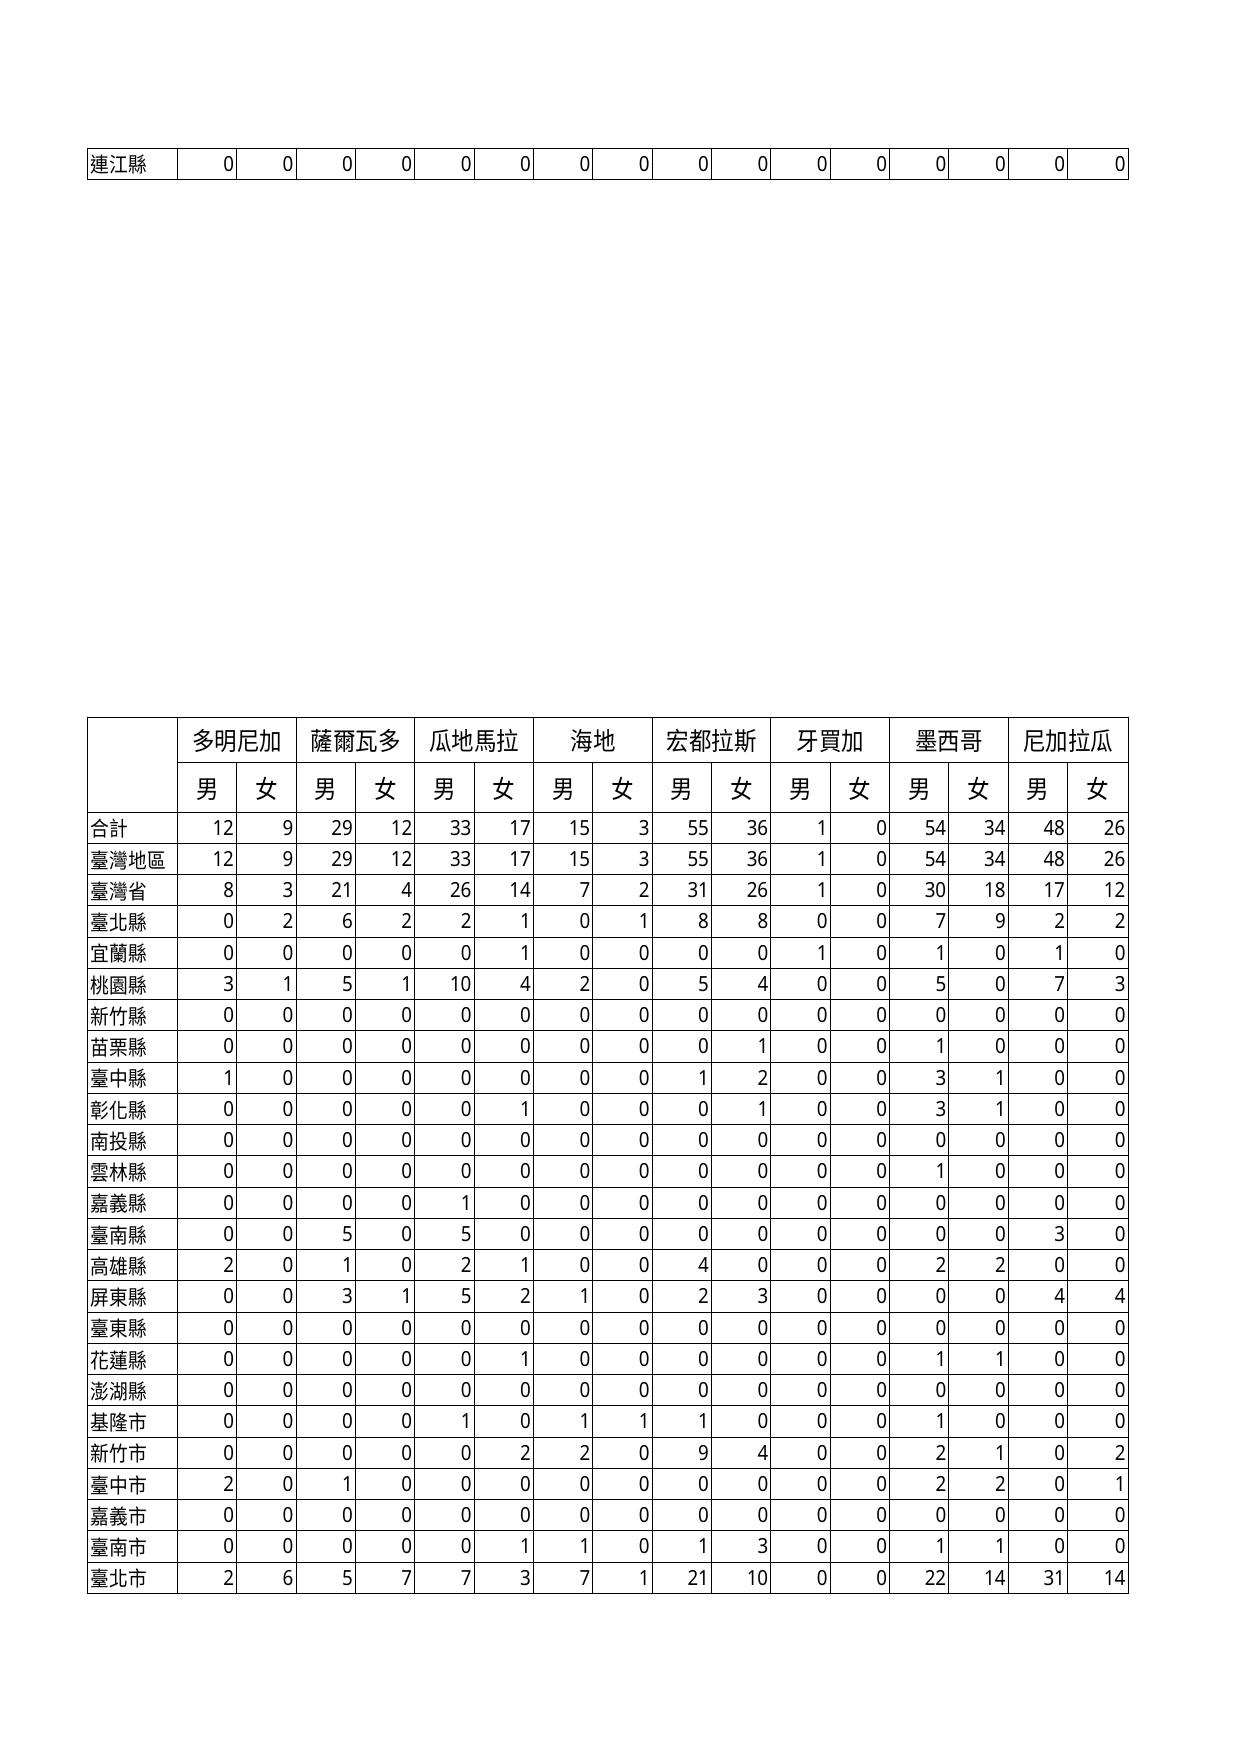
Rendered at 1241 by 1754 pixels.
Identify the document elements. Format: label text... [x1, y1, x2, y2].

table_cell 2 [1068, 906, 1128, 937]
table_cell 0 [593, 1281, 652, 1312]
table_cell 0 [593, 1125, 652, 1155]
table_cell 3 [890, 1063, 948, 1093]
table_cell 0 [890, 1188, 948, 1218]
table_cell 0 [1068, 1313, 1128, 1343]
table_cell 0 [890, 149, 948, 179]
table_cell 1 [771, 844, 830, 874]
table_cell 0 [534, 906, 592, 937]
table_cell 南投縣 [88, 1125, 177, 1155]
table_cell 1 [475, 1344, 533, 1374]
table_cell 0 [593, 969, 652, 999]
table_cell 4 [712, 1438, 770, 1468]
table_cell 2 [593, 875, 652, 905]
table_cell 15 [534, 844, 592, 874]
table_cell 0 [178, 938, 236, 968]
table_cell 1 [771, 813, 830, 843]
table_cell 0 [356, 1531, 414, 1562]
table_cell 0 [831, 1563, 889, 1593]
table_cell 0 [356, 1094, 414, 1124]
table_cell 0 [593, 1313, 652, 1343]
table_cell 2 [890, 1438, 948, 1468]
table_cell 2 [475, 1281, 533, 1312]
table_cell 0 [1009, 1188, 1067, 1218]
table_cell 0 [831, 1156, 889, 1187]
table_cell 0 [890, 1125, 948, 1155]
table_cell 0 [297, 1406, 355, 1437]
table_cell 21 [653, 1563, 711, 1593]
table_header 尼加拉瓜 [1009, 718, 1128, 762]
table_cell 1 [178, 1063, 236, 1093]
table_cell 0 [949, 149, 1008, 179]
table_cell 女 [593, 763, 652, 812]
table_cell 0 [771, 1000, 830, 1030]
table_cell 合計 [88, 813, 177, 843]
table_cell 0 [178, 1500, 236, 1530]
table_cell 3 [297, 1281, 355, 1312]
table_cell 2 [712, 1063, 770, 1093]
table_cell 0 [237, 1219, 296, 1249]
table_cell 0 [237, 1188, 296, 1218]
table_cell 0 [297, 1313, 355, 1343]
table_cell 0 [1009, 1469, 1067, 1499]
table_cell 0 [771, 1281, 830, 1312]
table_cell 高雄縣 [88, 1250, 177, 1280]
table_cell 5 [415, 1219, 474, 1249]
table_cell 9 [237, 844, 296, 874]
table_cell 0 [949, 1031, 1008, 1062]
table_cell 0 [297, 1156, 355, 1187]
table_cell 0 [949, 1500, 1008, 1530]
table_cell 0 [356, 1250, 414, 1280]
table_cell 0 [1068, 1156, 1128, 1187]
table_cell 0 [890, 1219, 948, 1249]
table_cell 34 [949, 844, 1008, 874]
table_cell 31 [1009, 1563, 1067, 1593]
table_cell 0 [593, 149, 652, 179]
table_cell 0 [356, 1156, 414, 1187]
table_cell 0 [178, 1031, 236, 1062]
table_cell 男 [771, 763, 830, 812]
table_cell 0 [1009, 1250, 1067, 1280]
table_cell 0 [237, 1156, 296, 1187]
table_cell 0 [771, 1469, 830, 1499]
table_cell 臺南縣 [88, 1219, 177, 1249]
table_cell 33 [415, 813, 474, 843]
table_cell 嘉義縣 [88, 1188, 177, 1218]
table_cell 0 [593, 1500, 652, 1530]
table_cell 0 [831, 1313, 889, 1343]
table_cell 0 [890, 1375, 948, 1405]
table_cell 9 [949, 906, 1008, 937]
table_cell 0 [297, 938, 355, 968]
table_cell 0 [593, 1000, 652, 1030]
table_cell 0 [1068, 1250, 1128, 1280]
table_cell 0 [178, 1531, 236, 1562]
table_cell 17 [475, 844, 533, 874]
table_cell 0 [415, 1125, 474, 1155]
table_cell 0 [593, 1344, 652, 1374]
table_cell 0 [534, 1188, 592, 1218]
table_cell 1 [712, 1031, 770, 1062]
table_cell 1 [712, 1094, 770, 1124]
table_cell 3 [1009, 1219, 1067, 1249]
table_cell 0 [653, 1156, 711, 1187]
table_cell 29 [297, 844, 355, 874]
table_cell 0 [237, 149, 296, 179]
table_cell 0 [475, 1031, 533, 1062]
table_cell 男 [1009, 763, 1067, 812]
table_cell 0 [593, 1063, 652, 1093]
table_cell 8 [653, 906, 711, 937]
table_cell 0 [771, 1031, 830, 1062]
table_cell 0 [475, 149, 533, 179]
table_cell 連江縣 [88, 149, 177, 179]
table_cell 21 [297, 875, 355, 905]
table_cell 5 [297, 1563, 355, 1593]
table_cell 36 [712, 813, 770, 843]
table_cell 0 [534, 938, 592, 968]
table_cell 1 [475, 906, 533, 937]
table_cell 0 [831, 1281, 889, 1312]
table_cell 0 [534, 1000, 592, 1030]
table_header 瓜地馬拉 [415, 718, 533, 762]
table_cell 7 [534, 875, 592, 905]
table_cell 嘉義市 [88, 1500, 177, 1530]
table_cell 0 [356, 938, 414, 968]
table_cell 17 [475, 813, 533, 843]
table_cell 0 [712, 1125, 770, 1155]
table_cell 0 [178, 1219, 236, 1249]
table_header [88, 718, 177, 812]
table_cell 臺灣地區 [88, 844, 177, 874]
table_cell 4 [475, 969, 533, 999]
table_cell 臺灣省 [88, 875, 177, 905]
table_cell 1 [949, 1344, 1008, 1374]
table_cell 1 [593, 1406, 652, 1437]
table_cell 0 [712, 1313, 770, 1343]
table_cell 0 [237, 1313, 296, 1343]
table_cell 0 [178, 149, 236, 179]
table_cell 0 [593, 938, 652, 968]
table_cell 臺北市 [88, 1563, 177, 1593]
table_cell 0 [475, 1063, 533, 1093]
table_cell 0 [356, 149, 414, 179]
table_cell 0 [831, 1344, 889, 1374]
table_cell 0 [593, 1469, 652, 1499]
table_cell 9 [653, 1438, 711, 1468]
table_cell 0 [534, 1063, 592, 1093]
table_cell 0 [534, 1125, 592, 1155]
table_cell 1 [593, 1563, 652, 1593]
table_cell 1 [890, 1531, 948, 1562]
table_cell 0 [534, 1469, 592, 1499]
table_cell 0 [415, 1469, 474, 1499]
table_cell 0 [415, 1344, 474, 1374]
table_cell 4 [356, 875, 414, 905]
table_cell 0 [297, 1000, 355, 1030]
table_cell 新竹縣 [88, 1000, 177, 1030]
table_cell 0 [415, 1313, 474, 1343]
table_cell 0 [237, 1531, 296, 1562]
table_cell 0 [237, 1031, 296, 1062]
table_cell 男 [415, 763, 474, 812]
table_cell 0 [356, 1469, 414, 1499]
table_cell 0 [356, 1000, 414, 1030]
table_cell 0 [653, 1344, 711, 1374]
table_cell 0 [534, 1219, 592, 1249]
table_cell 0 [771, 1219, 830, 1249]
table_cell 0 [890, 1500, 948, 1530]
table_cell 女 [712, 763, 770, 812]
table_cell 0 [831, 1000, 889, 1030]
table_cell 1 [415, 1406, 474, 1437]
table_cell 0 [653, 1125, 711, 1155]
table_cell 0 [356, 1219, 414, 1249]
table_cell 0 [1068, 1500, 1128, 1530]
table_cell 新竹市 [88, 1438, 177, 1468]
table_cell 1 [949, 1531, 1008, 1562]
table_cell 7 [1009, 969, 1067, 999]
table_cell 0 [771, 1188, 830, 1218]
table_cell 1 [771, 875, 830, 905]
table_cell 0 [475, 1313, 533, 1343]
table_cell 1 [1009, 938, 1067, 968]
table_header 薩爾瓦多 [297, 718, 414, 762]
table_cell 0 [831, 844, 889, 874]
table_cell 12 [356, 844, 414, 874]
table_cell 7 [356, 1563, 414, 1593]
table_cell 14 [949, 1563, 1008, 1593]
table_cell 0 [771, 1500, 830, 1530]
table_cell 0 [475, 1156, 533, 1187]
table_cell 0 [356, 1313, 414, 1343]
table_cell 0 [712, 1469, 770, 1499]
table_cell 2 [178, 1563, 236, 1593]
table_cell 1 [890, 1031, 948, 1062]
table_cell 0 [653, 149, 711, 179]
table_cell 1 [297, 1250, 355, 1280]
table_cell 0 [178, 1313, 236, 1343]
table_cell 0 [1009, 1094, 1067, 1124]
table_cell 30 [890, 875, 948, 905]
table_cell 1 [534, 1281, 592, 1312]
table_cell 0 [831, 1031, 889, 1062]
table_cell 0 [712, 1188, 770, 1218]
table_cell 2 [415, 1250, 474, 1280]
table_cell 48 [1009, 813, 1067, 843]
table_cell 0 [771, 1406, 830, 1437]
table_cell 7 [534, 1563, 592, 1593]
table_cell 0 [1009, 1406, 1067, 1437]
table_cell 0 [356, 1375, 414, 1405]
table_cell 0 [1068, 1344, 1128, 1374]
table_cell 0 [831, 1469, 889, 1499]
table_cell 0 [178, 1125, 236, 1155]
table_cell 0 [949, 1000, 1008, 1030]
table_cell 0 [712, 1500, 770, 1530]
table_cell 2 [534, 969, 592, 999]
table_cell 14 [475, 875, 533, 905]
table_cell 3 [712, 1281, 770, 1312]
table_cell 1 [475, 1531, 533, 1562]
table_cell 0 [297, 1031, 355, 1062]
table_cell 8 [712, 906, 770, 937]
table_cell 0 [949, 1281, 1008, 1312]
table_cell 0 [356, 1438, 414, 1468]
table_cell 0 [356, 1063, 414, 1093]
table_cell 0 [771, 1344, 830, 1374]
table_cell 7 [890, 906, 948, 937]
table_cell 男 [534, 763, 592, 812]
table_cell 0 [1009, 1344, 1067, 1374]
table_cell 0 [890, 1000, 948, 1030]
table_cell 0 [593, 1219, 652, 1249]
table_cell 女 [831, 763, 889, 812]
table_cell 0 [771, 1094, 830, 1124]
table_cell 0 [712, 149, 770, 179]
table_cell 0 [178, 1156, 236, 1187]
table_cell 0 [237, 1438, 296, 1468]
table_cell 0 [949, 1375, 1008, 1405]
table_cell 0 [1009, 1375, 1067, 1405]
table_cell 臺北縣 [88, 906, 177, 937]
table_cell 雲林縣 [88, 1156, 177, 1187]
table_cell 彰化縣 [88, 1094, 177, 1124]
table_cell 0 [475, 1500, 533, 1530]
table_cell 1 [297, 1469, 355, 1499]
table_cell 0 [831, 1531, 889, 1562]
table_cell 0 [1068, 1375, 1128, 1405]
table_cell 0 [771, 1438, 830, 1468]
table_cell 0 [237, 1000, 296, 1030]
table_cell 0 [297, 1344, 355, 1374]
table_cell 2 [534, 1438, 592, 1468]
table_cell 0 [831, 1406, 889, 1437]
table_cell 0 [949, 969, 1008, 999]
table_cell 基隆市 [88, 1406, 177, 1437]
table_cell 男 [297, 763, 355, 812]
table_cell 0 [653, 1031, 711, 1062]
table_cell 0 [415, 1031, 474, 1062]
table_cell 9 [237, 813, 296, 843]
table_cell 0 [712, 938, 770, 968]
table_cell 0 [771, 906, 830, 937]
table_cell 0 [949, 1188, 1008, 1218]
table_cell 0 [1009, 1156, 1067, 1187]
table_cell 0 [949, 1406, 1008, 1437]
table_cell 0 [771, 1563, 830, 1593]
table_cell 0 [237, 938, 296, 968]
table_cell 1 [653, 1063, 711, 1093]
table_cell 宜蘭縣 [88, 938, 177, 968]
table_cell 2 [415, 906, 474, 937]
table_cell 48 [1009, 844, 1067, 874]
table_cell 0 [1009, 1500, 1067, 1530]
table_cell 0 [771, 969, 830, 999]
table_cell 1 [890, 938, 948, 968]
table_cell 0 [534, 1500, 592, 1530]
table_cell 0 [297, 1125, 355, 1155]
table_cell 0 [1009, 1313, 1067, 1343]
table_cell 0 [1009, 1438, 1067, 1468]
table_cell 0 [1009, 1063, 1067, 1093]
table_cell 3 [593, 844, 652, 874]
table_cell 女 [237, 763, 296, 812]
table_cell 桃園縣 [88, 969, 177, 999]
table_cell 0 [178, 1000, 236, 1030]
table_cell 女 [949, 763, 1008, 812]
table_cell 0 [653, 1188, 711, 1218]
table_header 墨西哥 [890, 718, 1008, 762]
table_cell 0 [178, 1375, 236, 1405]
table_cell 0 [178, 1406, 236, 1437]
table_cell 0 [831, 1500, 889, 1530]
table_cell 0 [415, 938, 474, 968]
table_cell 0 [593, 1375, 652, 1405]
table_cell 0 [949, 1125, 1008, 1155]
table_cell 0 [771, 1531, 830, 1562]
table_cell 5 [297, 1219, 355, 1249]
table_cell 0 [1068, 1219, 1128, 1249]
table_cell 15 [534, 813, 592, 843]
table_cell 0 [593, 1531, 652, 1562]
table_cell 5 [653, 969, 711, 999]
table_cell 5 [415, 1281, 474, 1312]
table_cell 12 [178, 844, 236, 874]
table_cell 0 [1009, 149, 1067, 179]
table_cell 0 [415, 1375, 474, 1405]
table_cell 3 [1068, 969, 1128, 999]
table_cell 0 [771, 1313, 830, 1343]
table_cell 0 [593, 1094, 652, 1124]
table_cell 1 [356, 969, 414, 999]
table_cell 17 [1009, 875, 1067, 905]
table_cell 12 [356, 813, 414, 843]
table_cell 4 [1009, 1281, 1067, 1312]
table_cell 0 [831, 906, 889, 937]
table_cell 1 [356, 1281, 414, 1312]
table_cell 0 [831, 1188, 889, 1218]
table_cell 0 [415, 1000, 474, 1030]
table_cell 臺南市 [88, 1531, 177, 1562]
table_cell 1 [771, 938, 830, 968]
table_cell 0 [831, 1375, 889, 1405]
table_cell 0 [949, 938, 1008, 968]
table_cell 0 [237, 1063, 296, 1093]
table_cell 0 [415, 1531, 474, 1562]
table_cell 2 [1009, 906, 1067, 937]
table_cell 0 [178, 1344, 236, 1374]
table_cell 0 [712, 1219, 770, 1249]
table_cell 10 [415, 969, 474, 999]
table_cell 0 [356, 1031, 414, 1062]
table_cell 22 [890, 1563, 948, 1593]
table_cell 0 [593, 1031, 652, 1062]
table_cell 0 [890, 1313, 948, 1343]
table_cell 14 [1068, 1563, 1128, 1593]
table_cell 2 [237, 906, 296, 937]
table_cell 0 [475, 1375, 533, 1405]
table_cell 0 [237, 1406, 296, 1437]
table_cell 0 [415, 1094, 474, 1124]
table_cell 3 [237, 875, 296, 905]
table_cell 2 [1068, 1438, 1128, 1468]
table_cell 0 [712, 1250, 770, 1280]
table_cell 苗栗縣 [88, 1031, 177, 1062]
table_cell 0 [1068, 1094, 1128, 1124]
table_cell 女 [356, 763, 414, 812]
table_cell 1 [237, 969, 296, 999]
table_cell 0 [1009, 1000, 1067, 1030]
table_header 多明尼加 [178, 718, 296, 762]
table_cell 0 [653, 1500, 711, 1530]
table_cell 0 [949, 1219, 1008, 1249]
table_cell 0 [1068, 1188, 1128, 1218]
table_cell 0 [593, 1156, 652, 1187]
table_cell 0 [297, 149, 355, 179]
table_cell 12 [1068, 875, 1128, 905]
table_cell 0 [831, 1125, 889, 1155]
table_header 牙買加 [771, 718, 889, 762]
table_cell 1 [415, 1188, 474, 1218]
table_cell 2 [890, 1469, 948, 1499]
table_cell 0 [356, 1344, 414, 1374]
table_cell 2 [356, 906, 414, 937]
table_cell 0 [653, 1000, 711, 1030]
table_cell 0 [534, 1094, 592, 1124]
table_cell 0 [178, 1438, 236, 1468]
table_cell 0 [653, 1094, 711, 1124]
table_cell 0 [356, 1125, 414, 1155]
table_cell 0 [178, 1281, 236, 1312]
table_cell 2 [178, 1469, 236, 1499]
table_cell 55 [653, 844, 711, 874]
table_cell 0 [237, 1500, 296, 1530]
table_cell 0 [297, 1094, 355, 1124]
table_cell 0 [178, 1188, 236, 1218]
table_cell 0 [771, 1063, 830, 1093]
table_cell 0 [534, 1156, 592, 1187]
table_cell 0 [653, 1313, 711, 1343]
table_cell 0 [534, 1250, 592, 1280]
table_cell 0 [237, 1469, 296, 1499]
table_cell 1 [475, 1094, 533, 1124]
table_cell 0 [237, 1375, 296, 1405]
table_cell 54 [890, 844, 948, 874]
table_cell 1 [475, 938, 533, 968]
table_cell 男 [890, 763, 948, 812]
table_cell 3 [712, 1531, 770, 1562]
table_cell 6 [237, 1563, 296, 1593]
table_cell 0 [1068, 1125, 1128, 1155]
table_cell 0 [356, 1188, 414, 1218]
table_cell 1 [653, 1406, 711, 1437]
table_cell 5 [297, 969, 355, 999]
table_cell 26 [415, 875, 474, 905]
table_cell 31 [653, 875, 711, 905]
table_cell 1 [949, 1094, 1008, 1124]
table_cell 1 [890, 1344, 948, 1374]
table_cell 0 [534, 1375, 592, 1405]
table_cell 0 [475, 1125, 533, 1155]
table_cell 1 [475, 1250, 533, 1280]
table_cell 0 [949, 1156, 1008, 1187]
table_cell 0 [1068, 1531, 1128, 1562]
table_cell 1 [534, 1406, 592, 1437]
table_cell 0 [1009, 1125, 1067, 1155]
table_cell 0 [237, 1094, 296, 1124]
table_cell 女 [475, 763, 533, 812]
table_cell 1 [1068, 1469, 1128, 1499]
table_cell 0 [1068, 938, 1128, 968]
table_cell 0 [415, 1063, 474, 1093]
table_cell 2 [949, 1250, 1008, 1280]
table_cell 2 [475, 1438, 533, 1468]
table_cell 0 [771, 1250, 830, 1280]
table_cell 0 [356, 1406, 414, 1437]
table_cell 0 [237, 1344, 296, 1374]
table_cell 2 [949, 1469, 1008, 1499]
table_cell 0 [297, 1500, 355, 1530]
table_cell 1 [653, 1531, 711, 1562]
table_cell 0 [831, 1438, 889, 1468]
table_cell 臺東縣 [88, 1313, 177, 1343]
table_cell 0 [593, 1188, 652, 1218]
table_cell 0 [771, 149, 830, 179]
table_cell 0 [475, 1469, 533, 1499]
table_cell 0 [653, 1469, 711, 1499]
table_cell 1 [949, 1063, 1008, 1093]
table_cell 0 [653, 1219, 711, 1249]
table_cell 0 [593, 1250, 652, 1280]
table_cell 0 [831, 1063, 889, 1093]
table_cell 0 [475, 1188, 533, 1218]
table_cell 0 [831, 875, 889, 905]
table_cell 0 [297, 1063, 355, 1093]
table_cell 26 [1068, 813, 1128, 843]
table_cell 26 [1068, 844, 1128, 874]
table_cell 男 [178, 763, 236, 812]
table_cell 0 [712, 1156, 770, 1187]
table_cell 0 [475, 1406, 533, 1437]
table_cell 0 [415, 1500, 474, 1530]
table_cell 花蓮縣 [88, 1344, 177, 1374]
table_cell 10 [712, 1563, 770, 1593]
table_cell 0 [712, 1375, 770, 1405]
table_cell 0 [534, 149, 592, 179]
table_cell 1 [890, 1156, 948, 1187]
table_cell 0 [831, 1219, 889, 1249]
table_cell 2 [890, 1250, 948, 1280]
table_cell 55 [653, 813, 711, 843]
table_cell 0 [415, 149, 474, 179]
table_cell 0 [178, 1094, 236, 1124]
table_cell 0 [653, 938, 711, 968]
table_cell 0 [831, 969, 889, 999]
table_cell 54 [890, 813, 948, 843]
table_cell 0 [1068, 1406, 1128, 1437]
table_cell 0 [831, 938, 889, 968]
table_cell 0 [534, 1031, 592, 1062]
table_cell 0 [712, 1344, 770, 1374]
table_cell 34 [949, 813, 1008, 843]
table_cell 0 [831, 149, 889, 179]
table_cell 3 [178, 969, 236, 999]
table_cell 0 [356, 1500, 414, 1530]
table_cell 0 [712, 1406, 770, 1437]
table_cell 0 [415, 1438, 474, 1468]
table_cell 3 [890, 1094, 948, 1124]
table_cell 5 [890, 969, 948, 999]
table_cell 0 [1009, 1031, 1067, 1062]
table_cell 0 [949, 1313, 1008, 1343]
table_cell 0 [771, 1156, 830, 1187]
table_cell 18 [949, 875, 1008, 905]
table_cell 33 [415, 844, 474, 874]
table_cell 4 [1068, 1281, 1128, 1312]
table_cell 3 [475, 1563, 533, 1593]
table_cell 0 [890, 1281, 948, 1312]
table_cell 0 [831, 813, 889, 843]
table_cell 0 [475, 1219, 533, 1249]
table_cell 屏東縣 [88, 1281, 177, 1312]
table_cell 4 [712, 969, 770, 999]
table_cell 26 [712, 875, 770, 905]
table_cell 7 [415, 1563, 474, 1593]
table_header 海地 [534, 718, 652, 762]
table_cell 0 [534, 1344, 592, 1374]
table_cell 0 [297, 1375, 355, 1405]
table_cell 男 [653, 763, 711, 812]
table_cell 36 [712, 844, 770, 874]
table_cell 0 [237, 1250, 296, 1280]
table_cell 1 [593, 906, 652, 937]
table_cell 0 [297, 1531, 355, 1562]
table_cell 1 [890, 1406, 948, 1437]
table_cell 0 [237, 1125, 296, 1155]
table_cell 0 [237, 1281, 296, 1312]
table_cell 1 [949, 1438, 1008, 1468]
table_cell 6 [297, 906, 355, 937]
table_cell 0 [1068, 1031, 1128, 1062]
table_cell 29 [297, 813, 355, 843]
table_header 宏都拉斯 [653, 718, 770, 762]
table_cell 0 [415, 1156, 474, 1187]
table_cell 0 [1068, 1000, 1128, 1030]
table_cell 0 [1009, 1531, 1067, 1562]
table_cell 0 [297, 1188, 355, 1218]
table_cell 臺中縣 [88, 1063, 177, 1093]
table_cell 臺中市 [88, 1469, 177, 1499]
table_cell 0 [297, 1438, 355, 1468]
table_cell 12 [178, 813, 236, 843]
table_cell 0 [712, 1000, 770, 1030]
table_cell 0 [178, 906, 236, 937]
table_cell 8 [178, 875, 236, 905]
table_cell 0 [653, 1375, 711, 1405]
table_cell 0 [771, 1125, 830, 1155]
table_cell 1 [534, 1531, 592, 1562]
table_cell 4 [653, 1250, 711, 1280]
table_cell 0 [831, 1250, 889, 1280]
table_cell 2 [653, 1281, 711, 1312]
table_cell 0 [475, 1000, 533, 1030]
table_cell 女 [1068, 763, 1128, 812]
table_cell 3 [593, 813, 652, 843]
table_cell 0 [1068, 1063, 1128, 1093]
table_cell 0 [534, 1313, 592, 1343]
table_cell 0 [1068, 149, 1128, 179]
table_cell 2 [178, 1250, 236, 1280]
table_cell 0 [771, 1375, 830, 1405]
table_cell 0 [593, 1438, 652, 1468]
table_cell 澎湖縣 [88, 1375, 177, 1405]
table_cell 0 [831, 1094, 889, 1124]
